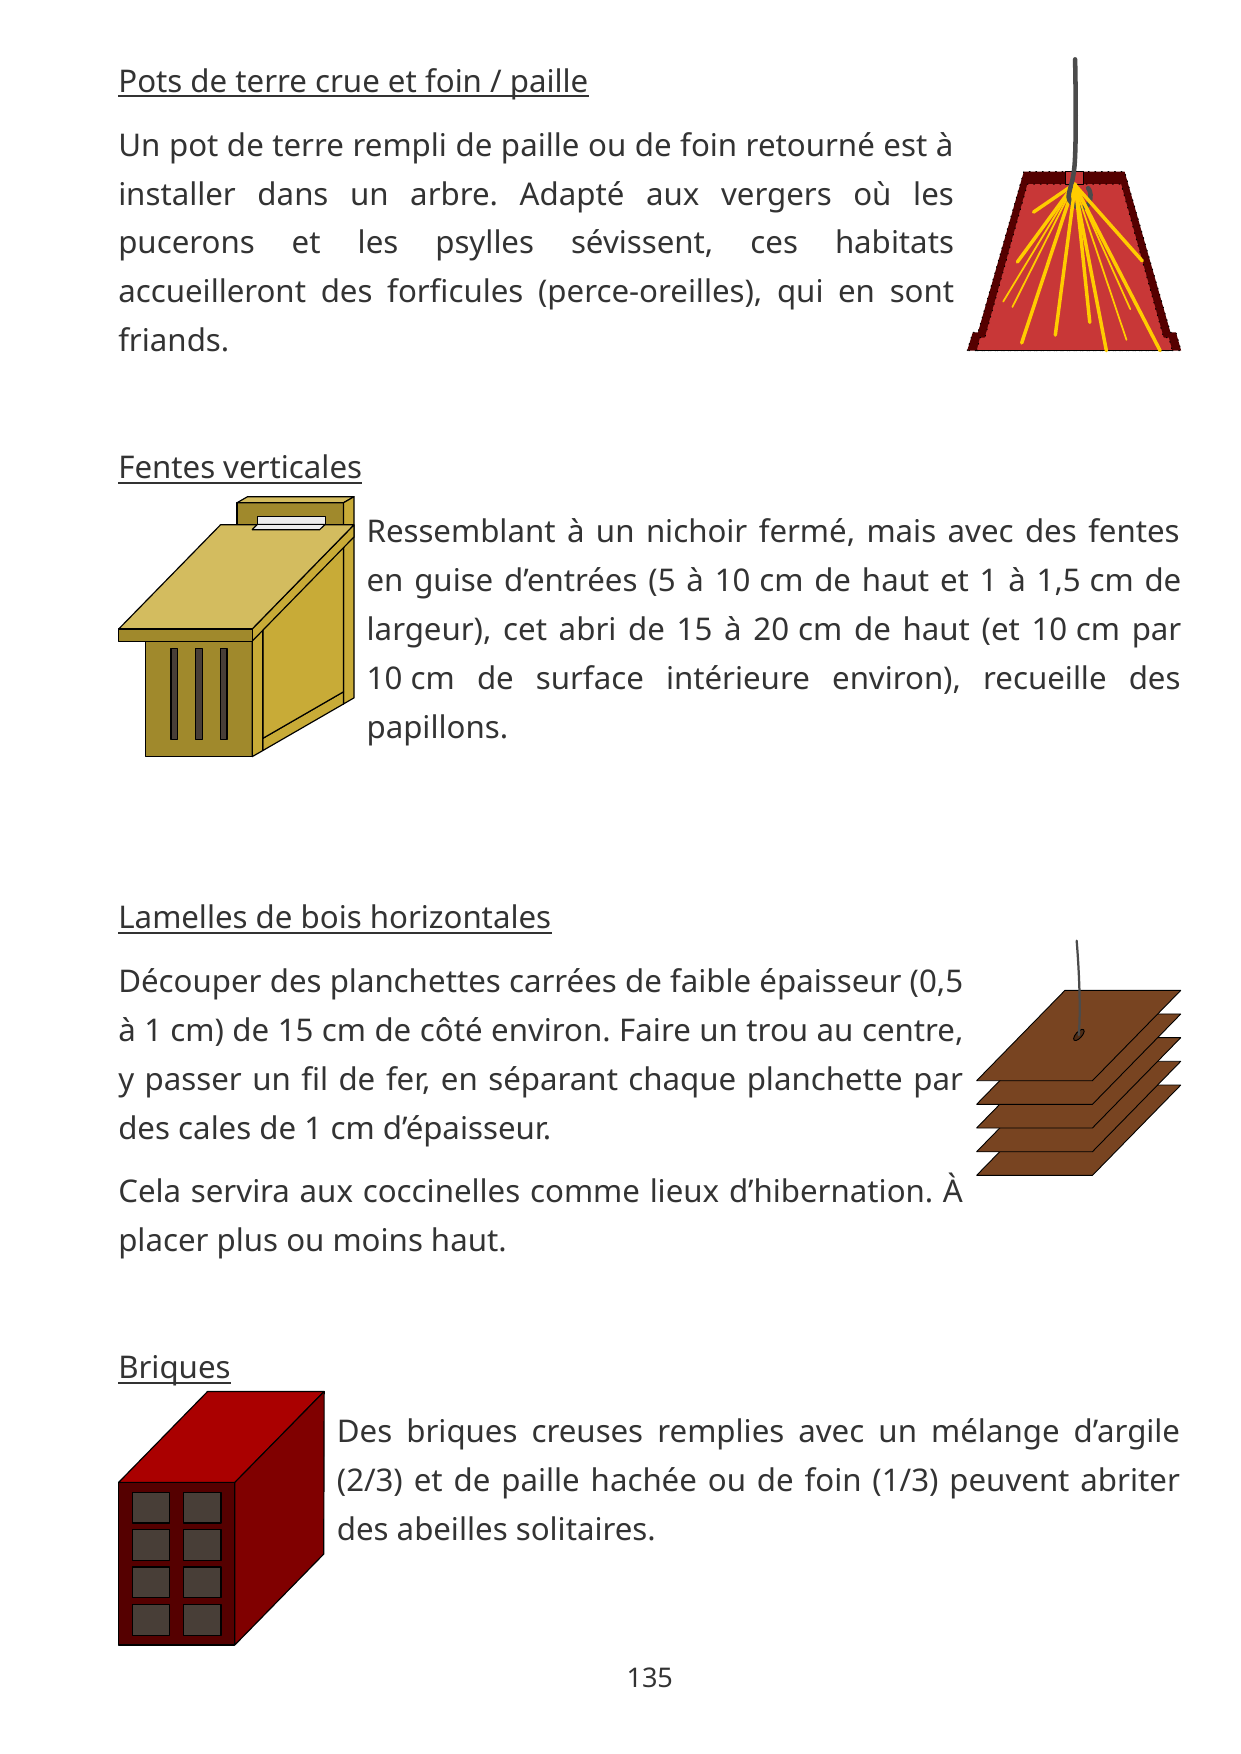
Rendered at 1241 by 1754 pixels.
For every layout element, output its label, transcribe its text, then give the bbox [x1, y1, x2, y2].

text Cela servira aux coccinelles comme lieux d’hibernation. À placer plus ou moins haut. [118, 1169, 1181, 1261]
text Découper des planchettes carrées de faible épaisseur (0,5 à 1 cm) de 15 cm de côté environ. Faire un trou au centre, y passer un fil de fer, en séparant chaque planchette par des cales de 1 cm d’épaisseur. [118, 959, 1078, 1148]
text Ressemblant à un nichoir fermé, mais avec des fentes en guise d’entrées (5 à 10 cm de haut et 1 à 1,5 cm de largeur), cet abri de 15 à 20 cm de haut (et 10 cm par 10 cm de surface intérieure environ), recueille des papillons. [272, 509, 1181, 747]
text Briques [118, 1346, 1181, 1388]
text Pots de terre crue et foin / paille [118, 59, 1073, 102]
text Fentes verticales [118, 446, 1181, 488]
text Un pot de terre rempli de paille ou de foin retourné est à installer dans un arbre. Adapté aux vergers où les pucerons et les psylles sévissent, ces habitats accueilleront des forficules (perce-oreilles), qui en sont friands. [118, 123, 1181, 361]
text Lamelles de bois horizontales [118, 896, 1181, 938]
text [1078, 59, 1181, 102]
text [118, 1409, 188, 1481]
text Des briques creuses remplies avec un mélange d’argile (2/3) et de paille hachée ou de foin (1/3) peuvent abriter des abeilles solitaires. [325, 1409, 1181, 1549]
text [118, 509, 236, 627]
